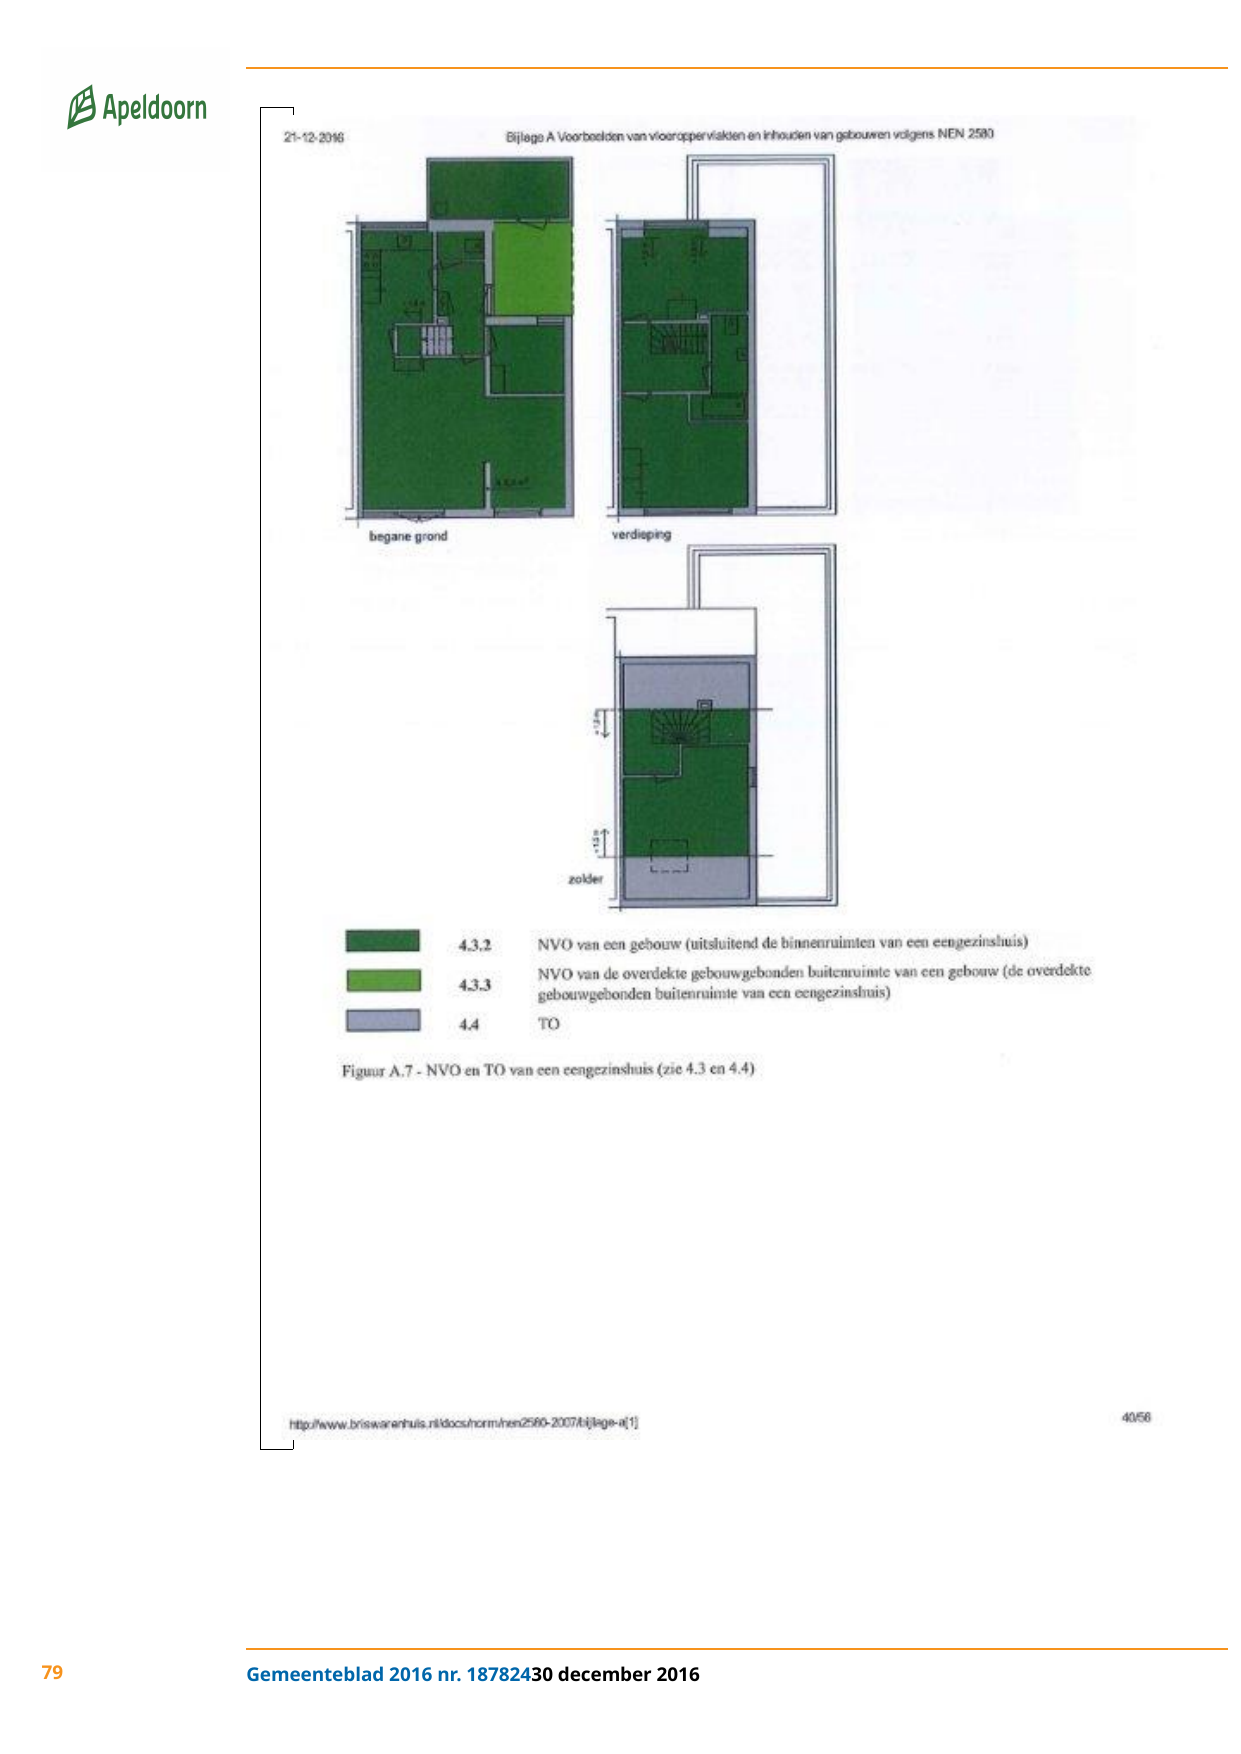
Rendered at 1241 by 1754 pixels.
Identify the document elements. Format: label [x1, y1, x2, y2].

picture [41, 47, 231, 172]
picture [268, 115, 1173, 1440]
